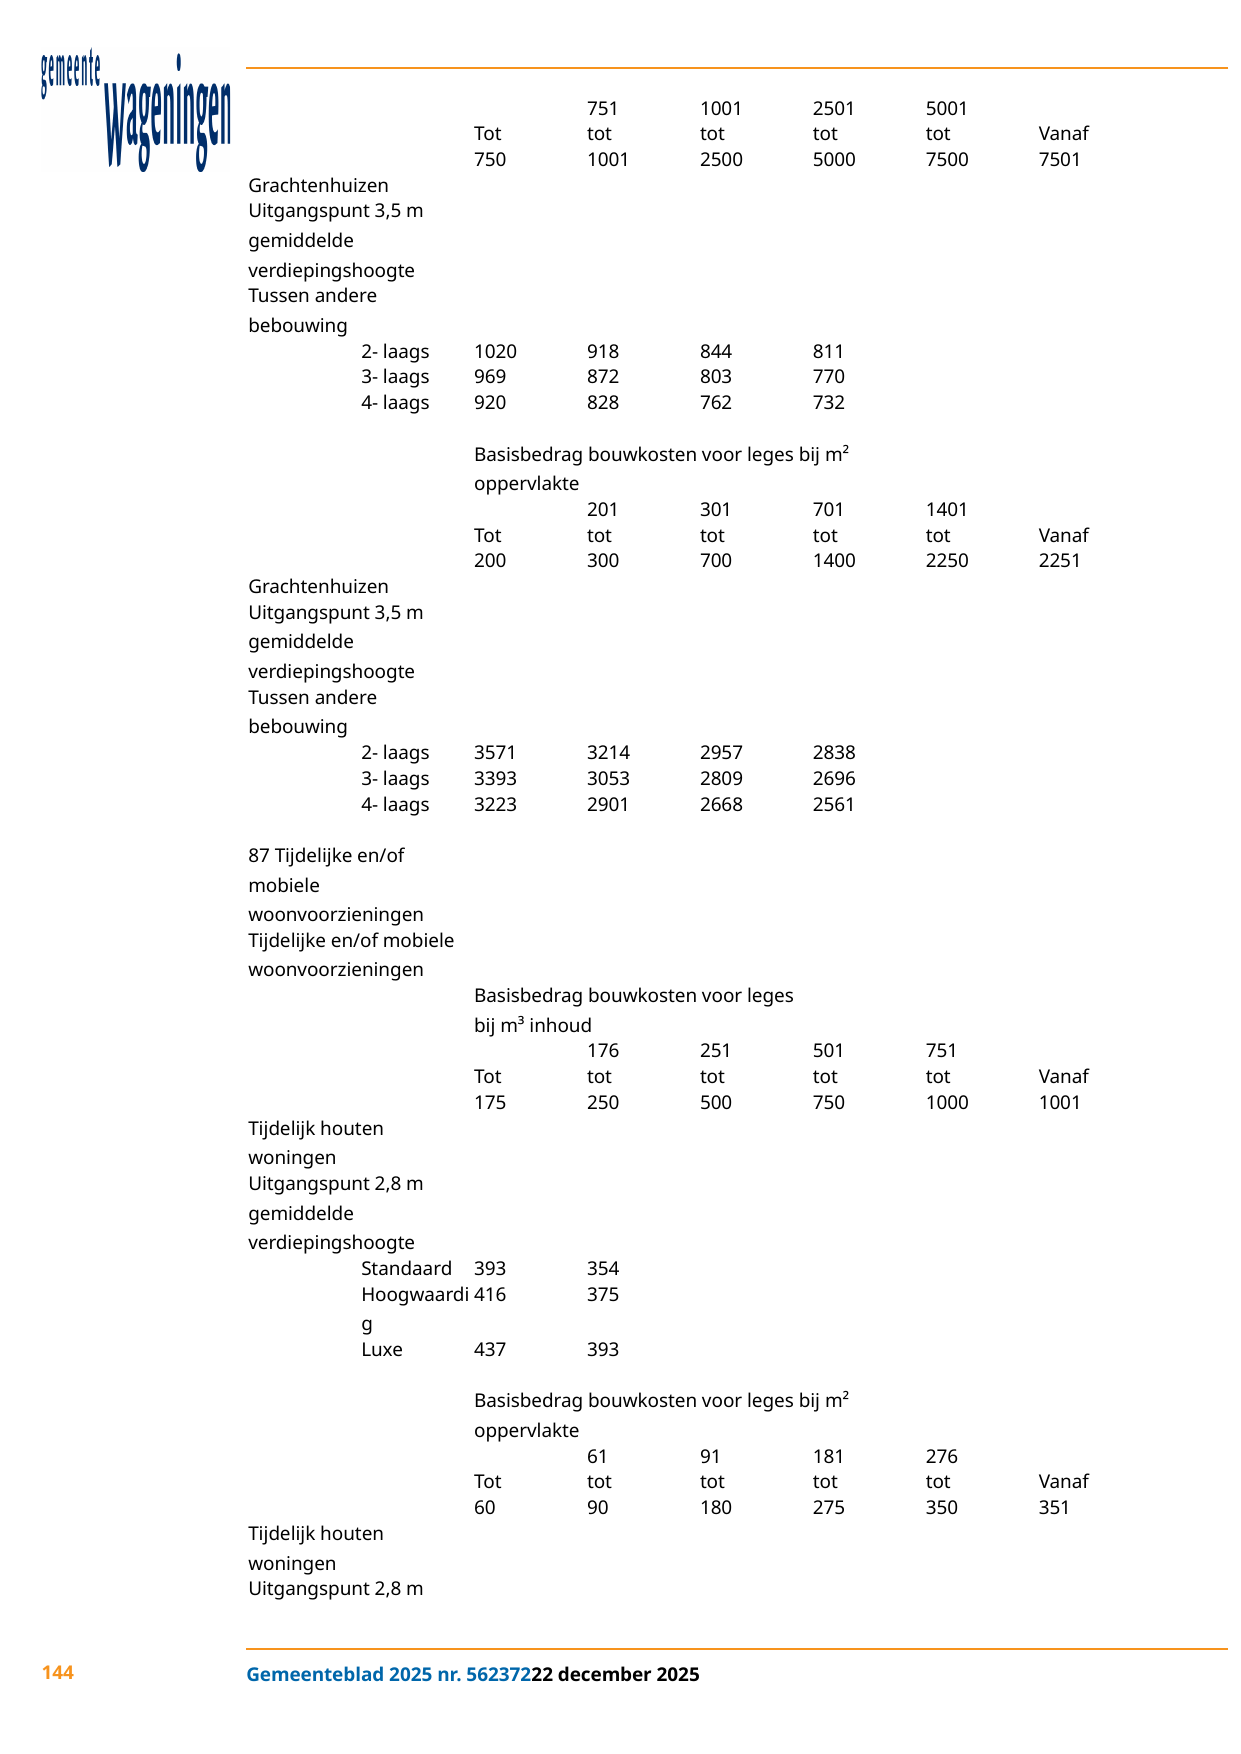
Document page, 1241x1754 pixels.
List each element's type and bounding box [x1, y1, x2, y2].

picture [41, 47, 231, 172]
